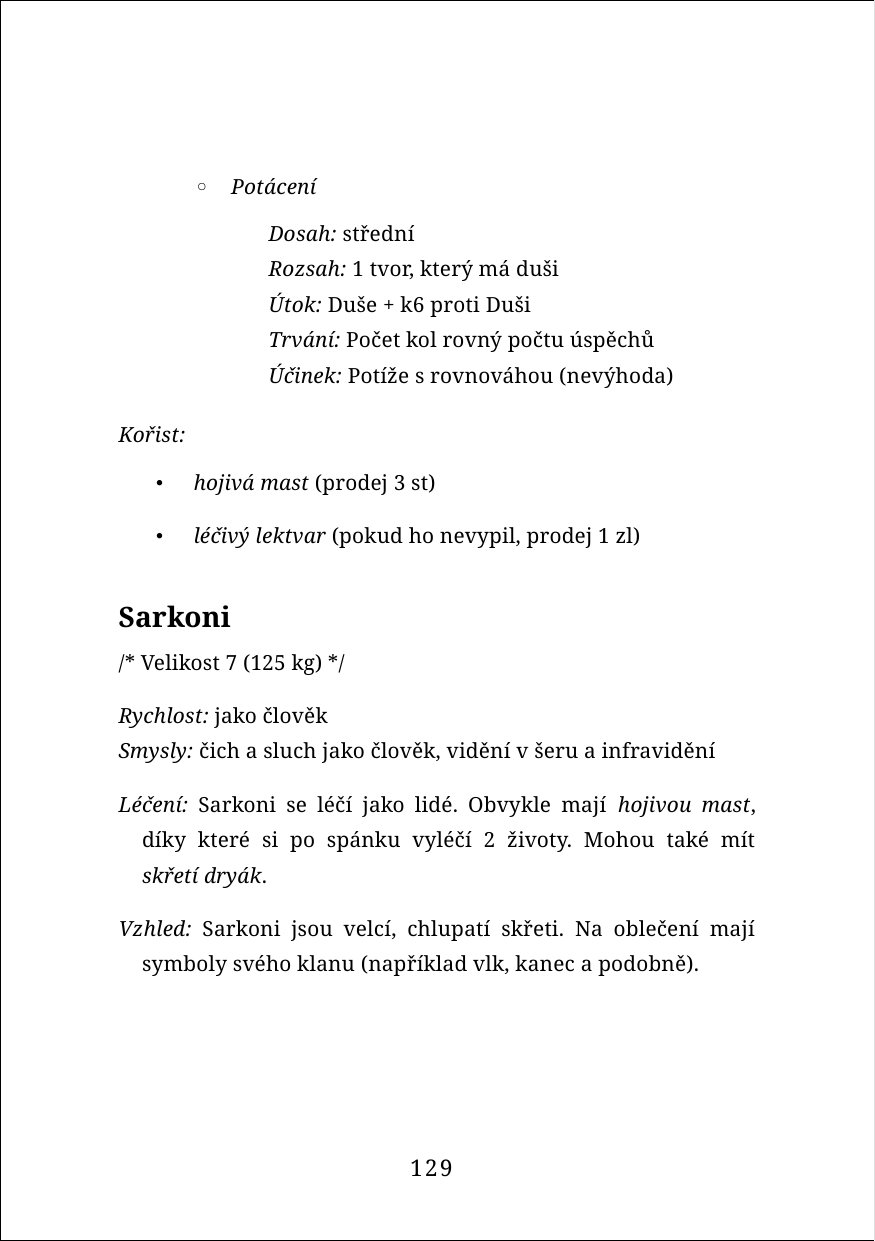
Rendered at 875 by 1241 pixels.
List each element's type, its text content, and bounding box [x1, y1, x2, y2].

subtitle Sarkoni [118, 598, 756, 636]
list Potácení [193, 172, 756, 200]
list léčivý lektvar (pokud ho nevypil, prodej 1 zl) [156, 521, 756, 549]
text Smysly: čich a sluch jako člověk, vidění v šeru a infravidění [118, 737, 756, 765]
text Rychlost: jako člověk [118, 701, 756, 729]
text /* Velikost 7 (125 kg) */ [118, 648, 756, 676]
list Dosah: střední Rozsah: 1 tvor, který má duši Útok: Duše + k6 proti Duši Trvání: Počet kol rovný počtu úspěchů Účinek: Potíže s rovnováhou (nevýhoda) [231, 219, 756, 389]
text Vzhled: Sarkoni jsou velcí, chlupatí skřeti. Na oblečení mají symboly svého klanu (například vlk, kanec a podobně). [118, 914, 756, 978]
text Léčení: Sarkoni se léčí jako lidé. Obvykle mají hojivou mast, díky které si po spánku vyléčí 2 životy. Mohou také mít skřetí dryák. [118, 790, 756, 889]
text Kořist: [118, 420, 756, 449]
list hojivá mast (prodej 3 st) [156, 468, 756, 496]
